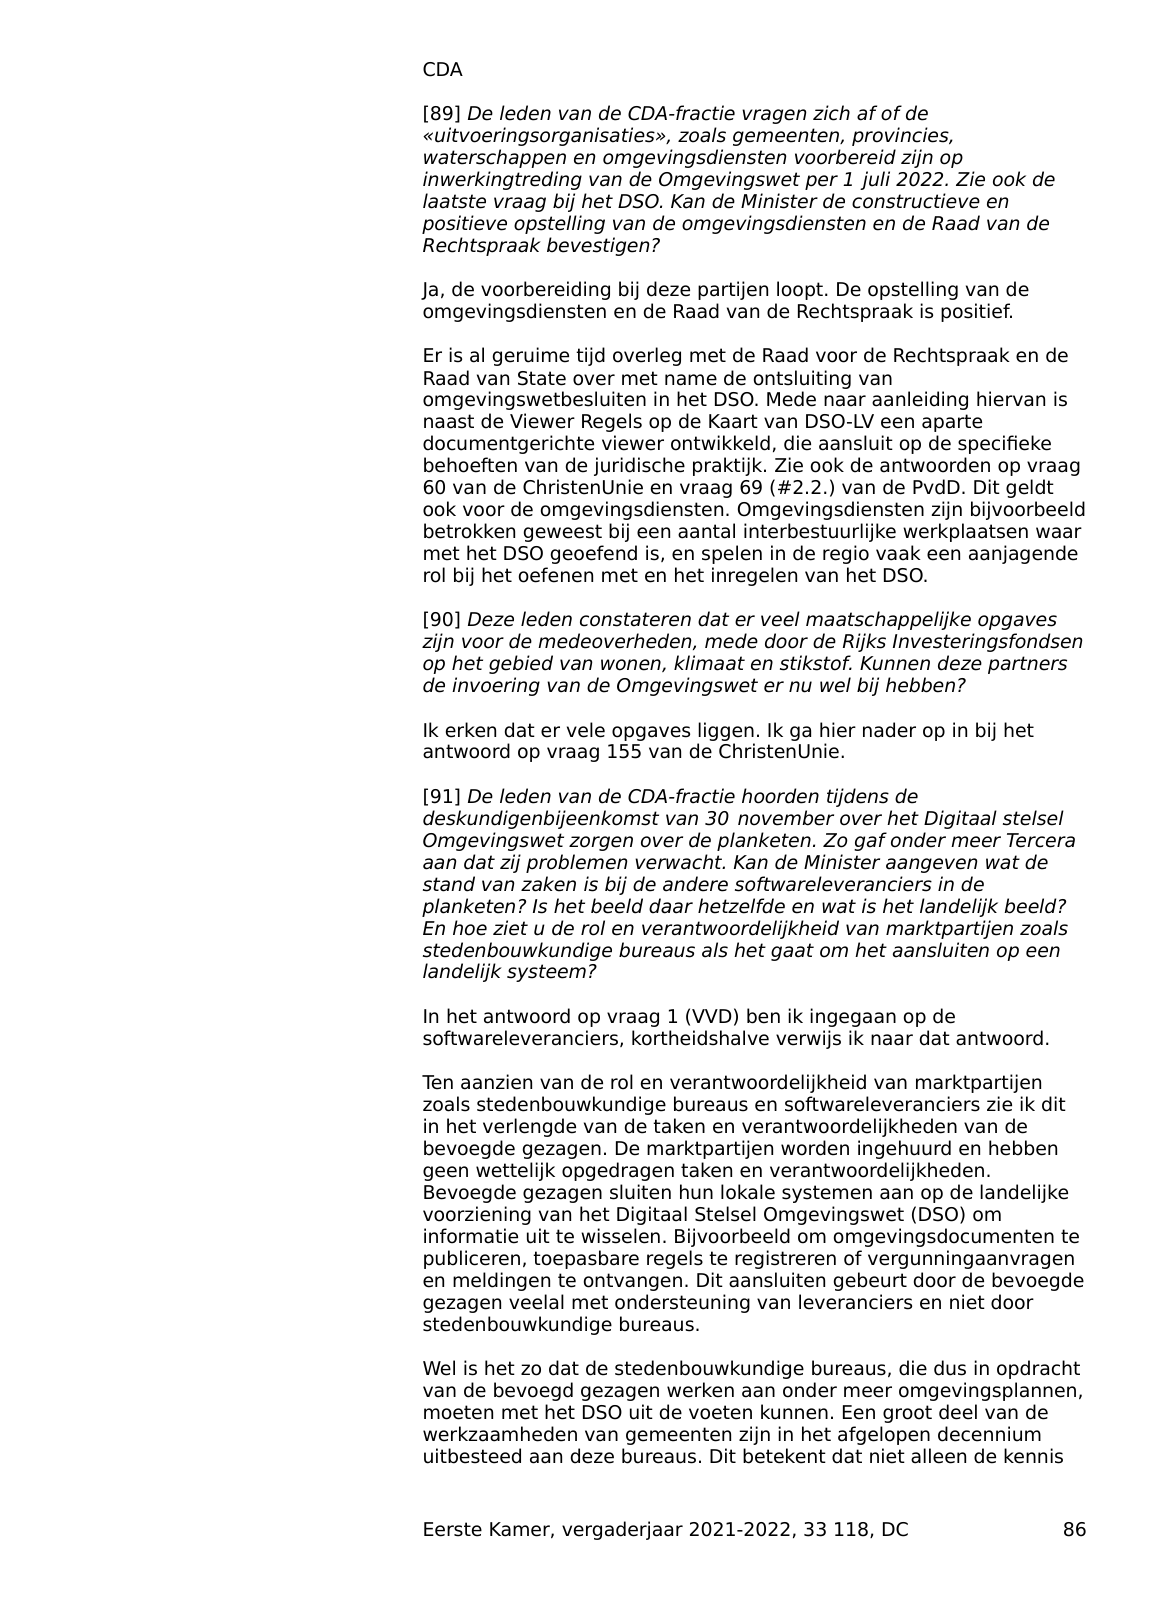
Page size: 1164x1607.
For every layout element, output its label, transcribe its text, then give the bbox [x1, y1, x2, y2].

text [90] Deze leden constateren dat er veel maatschappelijke opgaves zijn voor de medeoverheden, mede door de Rijks Investeringsfondsen op het gebied van wonen, klimaat en stikstof. Kunnen deze partners de invoering van de Omgevingswet er nu wel bij hebben? [422, 609, 1087, 697]
text [91] De leden van de CDA-fractie hoorden tijdens de deskundigenbijeenkomst van 30 november over het Digitaal stelsel Omgevingswet zorgen over de planketen. Zo gaf onder meer Tercera aan dat zij problemen verwacht. Kan de Minister aangeven wat de stand van zaken is bij de andere softwareleveranciers in de planketen? Is het beeld daar hetzelfde en wat is het landelijk beeld? En hoe ziet u de rol en verantwoordelijkheid van marktpartijen zoals stedenbouwkundige bureaus als het gaat om het aansluiten op een landelijk systeem? [422, 786, 1087, 983]
text Ik erken dat er vele opgaves liggen. Ik ga hier nader op in bij het antwoord op vraag 155 van de ChristenUnie. [422, 719, 1087, 763]
text In het antwoord op vraag 1 (VVD) ben ik ingegaan op de softwareleveranciers, kortheidshalve verwijs ik naar dat antwoord. [422, 1006, 1087, 1049]
text Er is al geruime tijd overleg met de Raad voor de Rechtspraak en de Raad van State over met name de ontsluiting van omgevingswetbesluiten in het DSO. Mede naar aanleiding hiervan is naast de Viewer Regels op de Kaart van DSO-LV een aparte documentgerichte viewer ontwikkeld, die aansluit op de specifieke behoeften van de juridische praktijk. Zie ook de antwoorden op vraag 60 van de ChristenUnie en vraag 69 (#2.2.) van de PvdD. Dit geldt ook voor de omgevingsdiensten. Omgevingsdiensten zijn bijvoorbeeld betrokken geweest bij een aantal interbestuurlijke werkplaatsen waar met het DSO geoefend is, en spelen in de regio vaak een aanjagende rol bij het oefenen met en het inregelen van het DSO. [422, 345, 1087, 587]
text Ten aanzien van de rol en verantwoordelijkheid van marktpartijen zoals stedenbouwkundige bureaus en softwareleveranciers zie ik dit in het verlengde van de taken en verantwoordelijkheden van de bevoegde gezagen. De marktpartijen worden ingehuurd en hebben geen wettelijk opgedragen taken en verantwoordelijkheden. Bevoegde gezagen sluiten hun lokale systemen aan op de landelijke voorziening van het Digitaal Stelsel Omgevingswet (DSO) om informatie uit te wisselen. Bijvoorbeeld om omgevingsdocumenten te publiceren, toepasbare regels te registreren of vergunningaanvragen en meldingen te ontvangen. Dit aansluiten gebeurt door de bevoegde gezagen veelal met ondersteuning van leveranciers en niet door stedenbouwkundige bureaus. [422, 1072, 1087, 1336]
text Ja, de voorbereiding bij deze partijen loopt. De opstelling van de omgevingsdiensten en de Raad van de Rechtspraak is positief. [422, 279, 1087, 323]
text [89] De leden van de CDA-fractie vragen zich af of de «uitvoeringsorganisaties», zoals gemeenten, provincies, waterschappen en omgevingsdiensten voorbereid zijn op inwerkingtreding van de Omgevingswet per 1 juli 2022. Zie ook de laatste vraag bij het DSO. Kan de Minister de constructieve en positieve opstelling van de omgevingsdiensten en de Raad van de Rechtspraak bevestigen? [422, 103, 1087, 257]
subtitle CDA [422, 59, 1087, 81]
text Wel is het zo dat de stedenbouwkundige bureaus, die dus in opdracht van de bevoegd gezagen werken aan onder meer omgevingsplannen, moeten met het DSO uit de voeten kunnen. Een groot deel van de werkzaamheden van gemeenten zijn in het afgelopen decennium uitbesteed aan deze bureaus. Dit betekent dat niet alleen de kennis [422, 1358, 1087, 1468]
